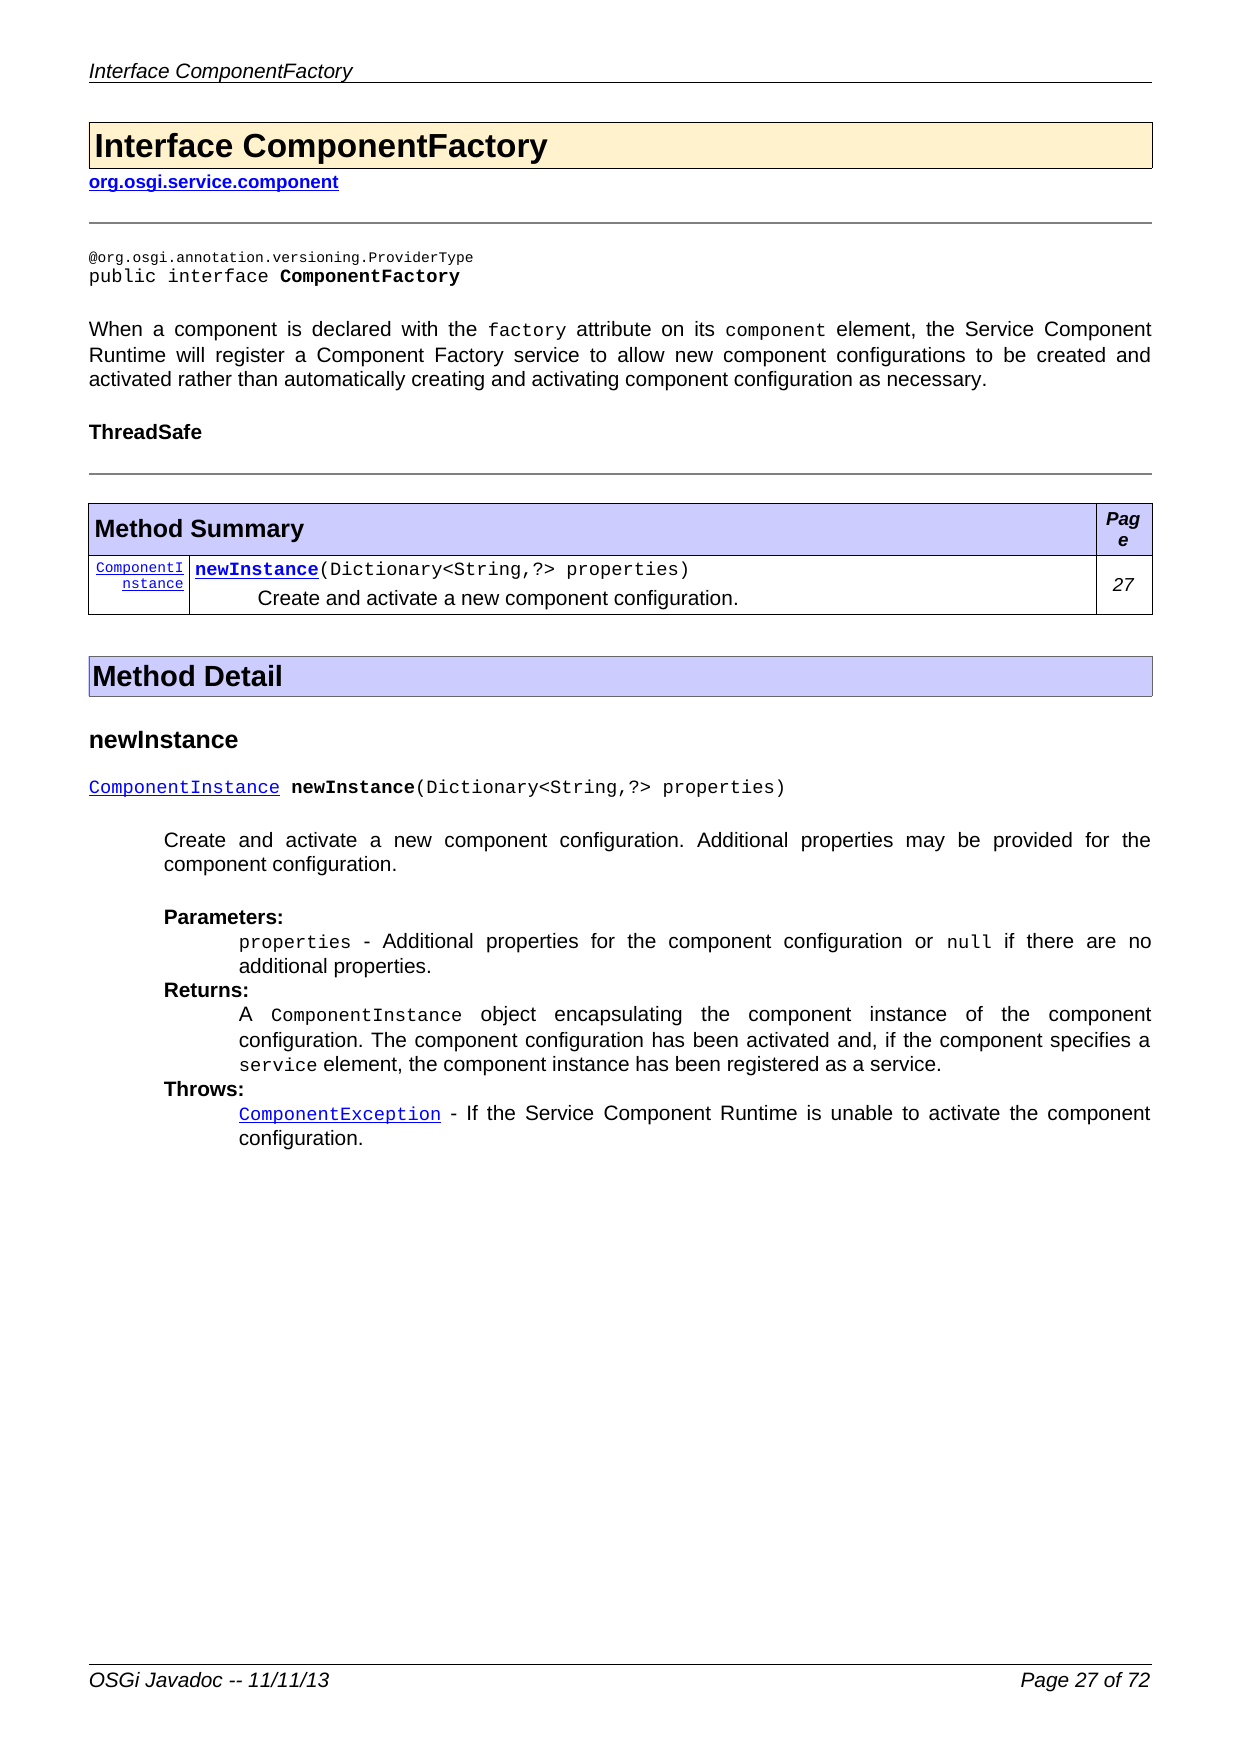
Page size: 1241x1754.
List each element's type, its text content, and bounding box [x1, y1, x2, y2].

text properties - Additional properties for the component configuration or null if there are no additional properties. [238, 929, 1152, 978]
text @org.osgi.annotation.versioning.ProviderType public interface ComponentFactory [88, 250, 1152, 288]
text Create and activate a new component configuration. Additional properties may be provided for the component configuration. [163, 828, 1152, 876]
table_cell ComponentInstance [89, 556, 189, 614]
text org.osgi.service.component [88, 171, 1152, 193]
text Parameters: [163, 905, 1152, 929]
text ComponentException - If the Service Component Runtime is unable to activate the component configuration. [238, 1101, 1152, 1150]
text Throws: [163, 1077, 1152, 1101]
table_header Method Summary [89, 504, 1096, 555]
text Returns: [163, 978, 1152, 1002]
table_header Page [1097, 504, 1152, 555]
text When a component is declared with the factory attribute on its component element, the Service Component Runtime will register a Component Factory service to allow new component configurations to be created and activated rather than automatically creating and activating component configuration as necessary. [88, 317, 1152, 390]
text A ComponentInstance object encapsulating the component instance of the component configuration. The component configuration has been activated and, if the component specifies a service element, the component instance has been registered as a service. [238, 1002, 1152, 1077]
table_cell newInstance(Dictionary<String,?> properties) Create and activate a new component configuration. [190, 556, 1096, 614]
text ThreadSafe [88, 419, 1152, 443]
subtitle newInstance [88, 725, 1152, 753]
subtitle Method Detail [90, 657, 1152, 696]
table_cell 27 [1097, 556, 1152, 614]
text ComponentInstance newInstance(Dictionary<String,?> properties) [88, 778, 1152, 799]
subtitle Interface ComponentFactory [90, 123, 1152, 168]
